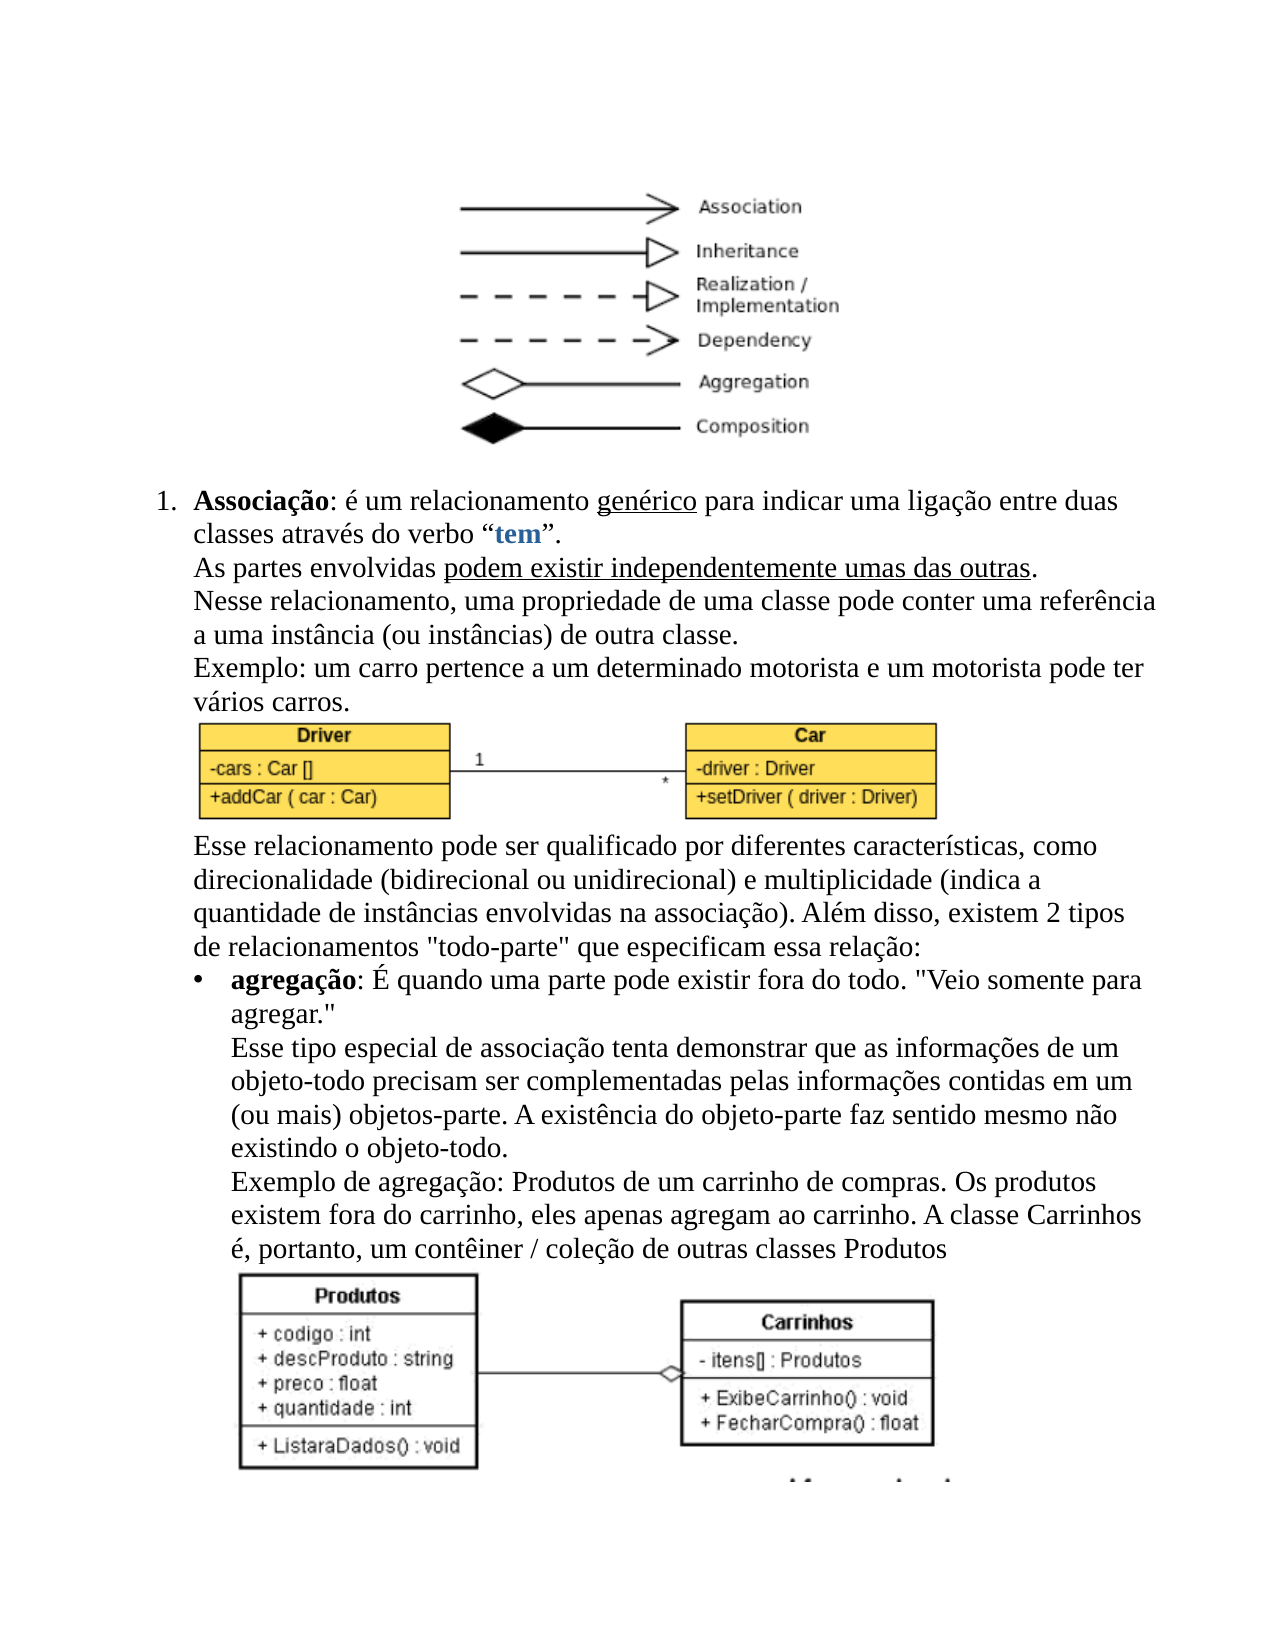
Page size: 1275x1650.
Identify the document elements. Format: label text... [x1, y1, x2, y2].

list Associação: é um relacionamento genérico para indicar uma ligação entre duas classes através do verbo “tem”. As partes envolvidas podem existir independentemente umas das outras. Nesse relacionamento, uma propriedade de uma classe pode conter uma referência a uma instância (ou instâncias) de outra classe. Exemplo: um carro pertence a um determinado motorista e um motorista pode ter vários carros. Esse relacionamento pode ser qualificado por diferentes características, como direcionalidade (bidirecional ou unidirecional) e multiplicidade (indica a quantidade de instâncias envolvidas na associação). Além disso, existem 2 tipos de relacionamentos "todo-parte" que especificam essa relação: [156, 483, 1157, 962]
picture [422, 176, 853, 463]
picture [193, 717, 945, 829]
picture [230, 1264, 951, 1482]
list agregação: É quando uma parte pode existir fora do todo. "Veio somente para agregar." Esse tipo especial de associação tenta demonstrar que as informações de um objeto-todo precisam ser complementadas pelas informações contidas em um (ou mais) objetos-parte. A existência do objeto-parte faz sentido mesmo não existindo o objeto-todo. Exemplo de agregação: Produtos de um carrinho de compras. Os produtos existem fora do carrinho, eles apenas agregam ao carrinho. A classe Carrinhos é, portanto, um contêiner / coleção de outras classes Produtos [193, 962, 1157, 1482]
